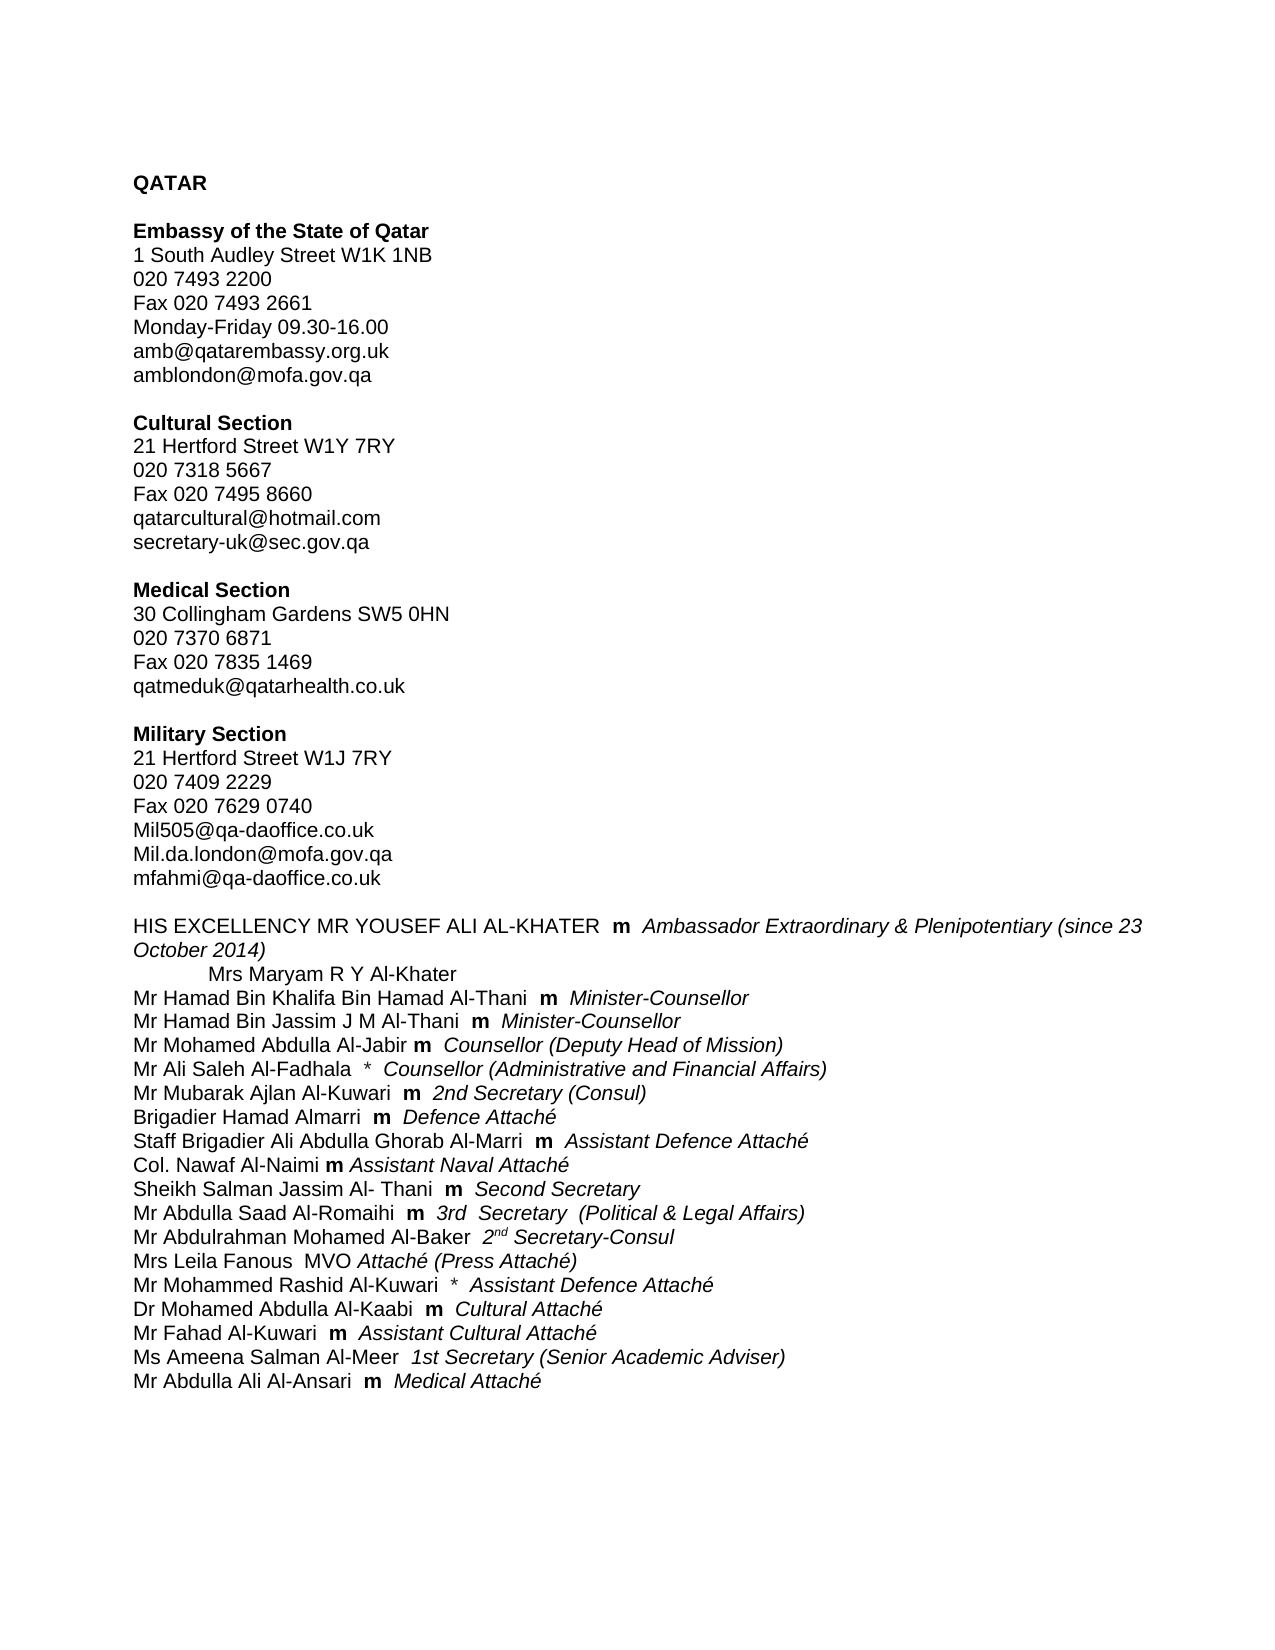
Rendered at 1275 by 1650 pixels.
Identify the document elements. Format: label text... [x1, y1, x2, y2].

text HIS EXCELLENCY MR YOUSEF ALI AL-KHATER m Ambassador Extraordinary & Plenipotentiary (since 23 October 2014) [133, 913, 1181, 961]
text Fax 020 7493 2661 [133, 291, 1181, 314]
text Mr Abdulla Ali Al-Ansari m Medical Attaché [133, 1369, 1181, 1393]
text Sheikh Salman Jassim Al- Thani m Second Secretary [133, 1177, 1181, 1201]
text Mr Abdulrahman Mohamed Al-Baker 2nd Secretary-Consul [133, 1225, 1181, 1249]
text Fax 020 7629 0740 [133, 794, 1181, 818]
text Dr Mohamed Abdulla Al-Kaabi m Cultural Attaché [133, 1297, 1181, 1321]
text Embassy of the State of Qatar [133, 219, 1181, 243]
text 020 7493 2200 [133, 267, 1181, 291]
text Ms Ameena Salman Al-Meer 1st Secretary (Senior Academic Adviser) [133, 1345, 1181, 1369]
text Mr Fahad Al-Kuwari m Assistant Cultural Attaché [133, 1321, 1181, 1345]
text Brigadier Hamad Almarri m Defence Attaché [133, 1105, 1181, 1129]
text Fax 020 7835 1469 [133, 650, 1181, 674]
text qatmeduk@qatarhealth.co.uk [133, 674, 1181, 698]
text Cultural Section [133, 410, 1181, 434]
text Mrs Leila Fanous MVO Attaché (Press Attaché) [133, 1249, 1181, 1273]
text Staff Brigadier Ali Abdulla Ghorab Al-Marri m Assistant Defence Attaché [133, 1129, 1181, 1153]
text 020 7370 6871 [133, 626, 1181, 650]
text Mrs Maryam R Y Al-Khater [133, 961, 1181, 985]
text 21 Hertford Street W1Y 7RY [133, 434, 1181, 458]
text Mr Ali Saleh Al-Fadhala * Counsellor (Administrative and Financial Affairs) [133, 1057, 1181, 1081]
text Mr Mohammed Rashid Al-Kuwari * Assistant Defence Attaché [133, 1273, 1181, 1297]
text mfahmi@qa-daoffice.co.uk [133, 866, 1181, 889]
text Mil505@qa-daoffice.co.uk [133, 818, 1181, 842]
text 21 Hertford Street W1J 7RY [133, 746, 1181, 770]
text amb@qatarembassy.org.uk [133, 338, 1181, 362]
text amblondon@mofa.gov.qa [133, 362, 1181, 386]
text Military Section [133, 722, 1181, 746]
text Mr Hamad Bin Khalifa Bin Hamad Al-Thani m Minister-Counsellor [133, 985, 1181, 1009]
text Medical Section [133, 578, 1181, 602]
text Mr Mubarak Ajlan Al-Kuwari m 2nd Secretary (Consul) [133, 1081, 1181, 1105]
text Col. Nawaf Al-Naimi m Assistant Naval Attaché [133, 1153, 1181, 1177]
text 020 7409 2229 [133, 770, 1181, 794]
text 30 Collingham Gardens SW5 0HN [133, 602, 1181, 626]
text 020 7318 5667 [133, 458, 1181, 482]
text Mr Abdulla Saad Al-Romaihi m 3rd Secretary (Political & Legal Affairs) [133, 1201, 1181, 1225]
text Fax 020 7495 8660 [133, 482, 1181, 506]
text qatarcultural@hotmail.com [133, 506, 1181, 530]
text Mil.da.london@mofa.gov.qa [133, 842, 1181, 866]
text secretary-uk@sec.gov.qa [133, 530, 1181, 554]
text Mr Mohamed Abdulla Al-Jabir m Counsellor (Deputy Head of Mission) [133, 1033, 1181, 1057]
text Monday-Friday 09.30-16.00 [133, 314, 1181, 338]
text 1 South Audley Street W1K 1NB [133, 243, 1181, 267]
text Mr Hamad Bin Jassim J M Al-Thani m Minister-Counsellor [133, 1009, 1181, 1033]
subtitle QATAR [133, 171, 1181, 195]
